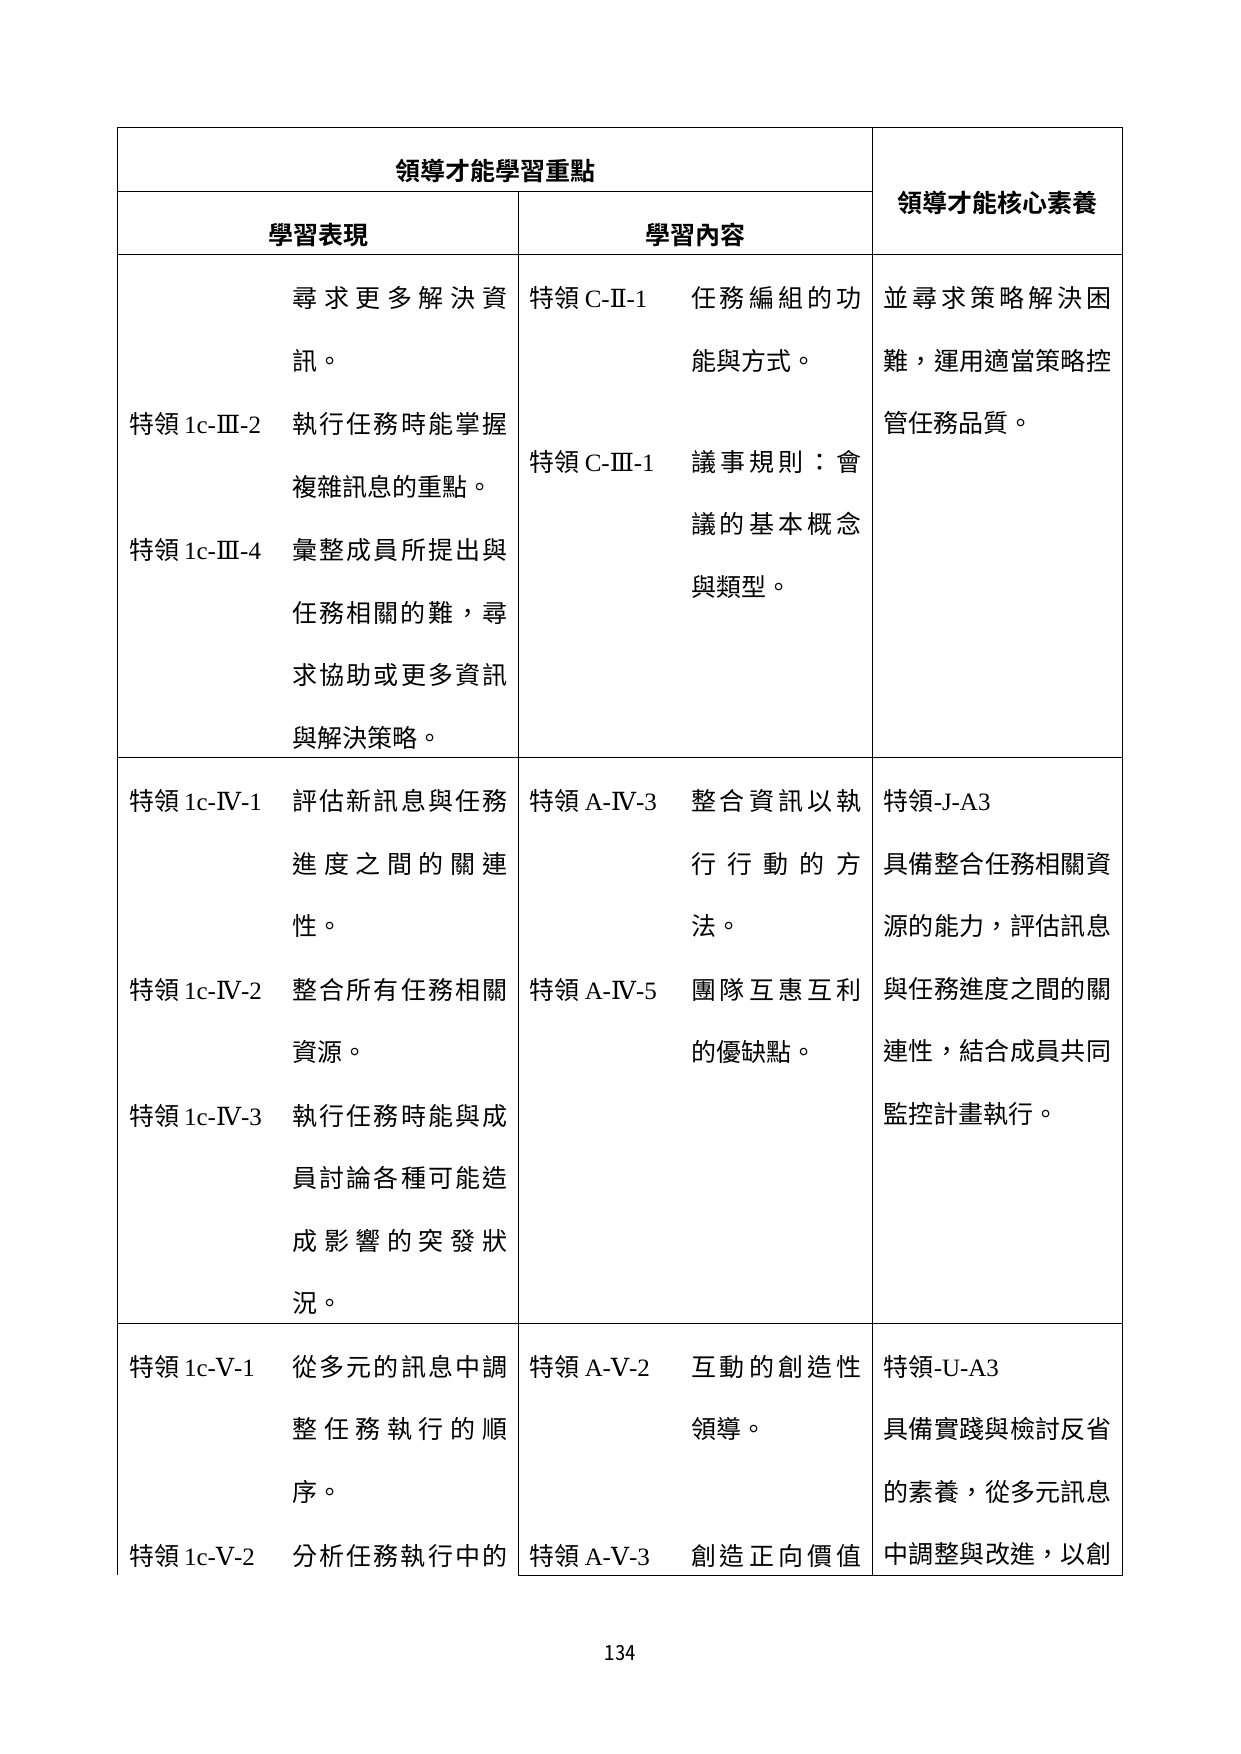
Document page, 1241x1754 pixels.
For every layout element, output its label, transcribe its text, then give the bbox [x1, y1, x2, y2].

table_cell 學習表現 [118, 192, 518, 254]
table_cell 特領1c-Ⅳ-2 [118, 946, 281, 1072]
table_cell 特領C-Ⅲ-1 [519, 418, 679, 757]
table_cell 評估新訊息與任務進度之間的關連性。 [281, 758, 518, 946]
table_header 領導才能學習重點 [118, 128, 872, 191]
table_cell 從多元的訊息中調整任務執行的順序。 [281, 1324, 518, 1511]
table_cell 特領A-Ⅴ-3 [519, 1511, 679, 1575]
table_cell 特領A-Ⅳ-3 [519, 758, 679, 946]
table_cell 執行任務時能掌握複雜訊息的重點。 [281, 380, 518, 506]
table_cell 特領C-Ⅱ-1 [519, 255, 679, 418]
table_cell 整合所有任務相關資源。 [281, 946, 518, 1072]
table_cell 分析任務執行中的 [281, 1511, 518, 1575]
table_cell 任務編組的功能與方式。 [680, 255, 872, 418]
table_cell 特領1c-Ⅴ-1 [118, 1324, 281, 1511]
table_cell 特領1c-Ⅳ-1 [118, 758, 281, 946]
table_cell 議事規則：會議的基本概念與類型。 [680, 418, 872, 757]
table_cell 互動的創造性領導。 [680, 1324, 872, 1511]
table_cell 整合資訊以執行行動的方法。 [680, 758, 872, 946]
table_cell 特領-U-A3 具備實踐與檢討反省的素養，從多元訊息中調整與改進，以創 [873, 1324, 1122, 1575]
table_cell 特領-J-A3 具備整合任務相關資源的能力，評估訊息與任務進度之間的關連性，結合成員共同監控計畫執行。 [873, 758, 1122, 1323]
table_cell 學習內容 [519, 192, 872, 254]
table_cell 團隊互惠互利的優缺點。 [680, 946, 872, 1323]
table_cell 特領1c-Ⅲ-4 [118, 506, 281, 757]
table_cell 執行任務時能與成員討論各種可能造成影響的突發狀況。 [281, 1072, 518, 1323]
table_cell 彙整成員所提出與任務相關的難，尋求協助或更多資訊與解決策略。 [281, 506, 518, 757]
table_cell 特領A-Ⅳ-5 [519, 946, 679, 1323]
table_cell 特領1c-Ⅴ-2 [118, 1511, 281, 1575]
table_cell 特領A-Ⅴ-2 [519, 1324, 679, 1511]
table_cell 創造正向價值 [680, 1511, 872, 1575]
table_cell 特領1c-Ⅳ-3 [118, 1072, 281, 1323]
table_header 領導才能核心素養 [873, 128, 1122, 254]
table_cell 特領1c-Ⅲ-2 [118, 380, 281, 506]
table_cell 尋求更多解決資訊。 [281, 255, 518, 380]
table_cell [118, 255, 281, 380]
table_cell 並尋求策略解決困難，運用適當策略控管任務品質。 [873, 255, 1122, 757]
